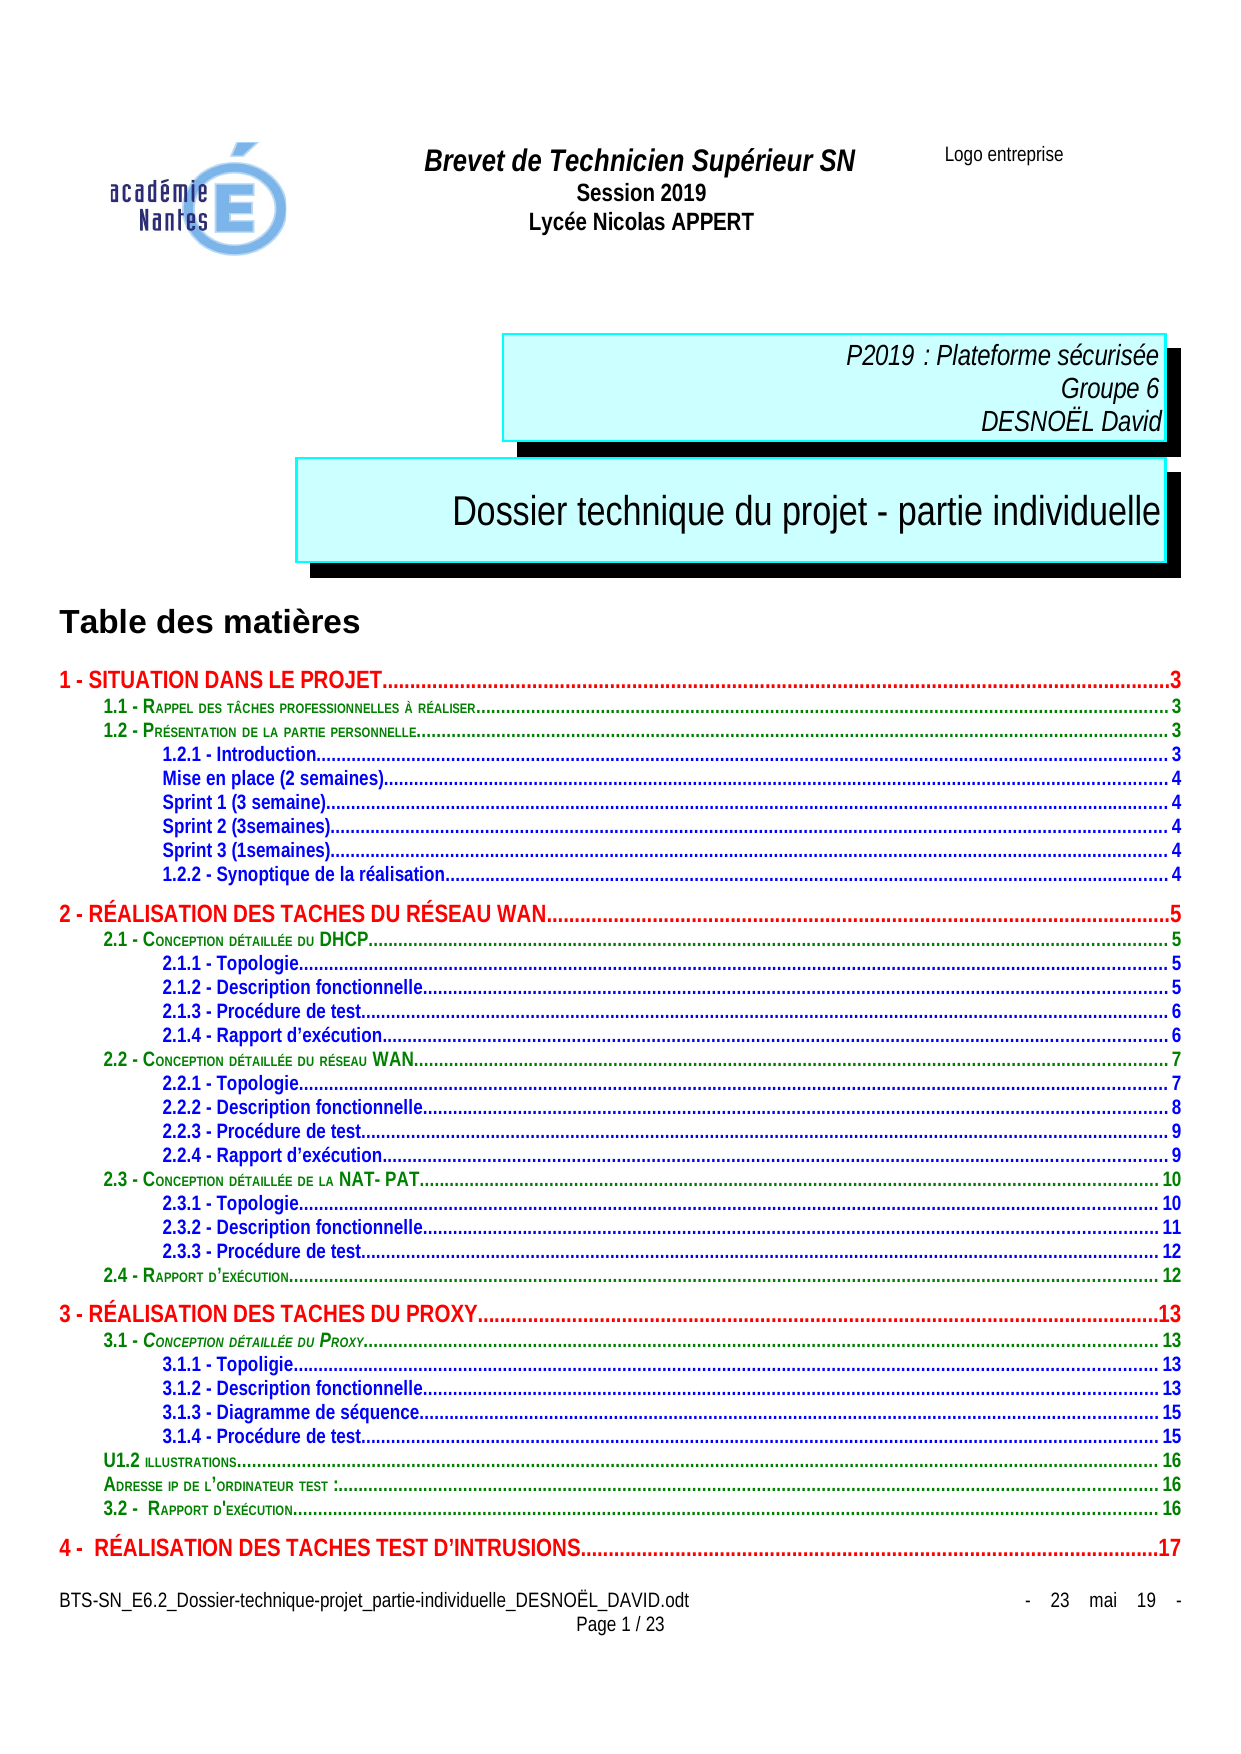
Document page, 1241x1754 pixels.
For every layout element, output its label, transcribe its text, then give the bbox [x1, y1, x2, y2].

text Sprint 1 (3 semaine) 4 [162, 790, 1181, 814]
text 3.2 - Rapport d'exécution 16 [103, 1496, 1181, 1520]
text 2.3.2 - Description fonctionnelle 11 [162, 1215, 1181, 1239]
text 3.1.4 - Procédure de test 15 [162, 1424, 1181, 1448]
text U1.2 illustrations 16 [103, 1448, 1181, 1472]
text 4 - Réalisation des taches Test d’intrusions 17 [59, 1532, 1181, 1561]
text 2.1 - Conception détaillée du DHCP 5 [103, 927, 1181, 951]
text 3.1.2 - Description fonctionnelle 13 [162, 1376, 1181, 1400]
text 1.2.2 - Synoptique de la réalisation 4 [162, 862, 1181, 886]
text Groupe 6 [504, 366, 1164, 399]
text 2.2.1 - Topologie 7 [162, 1071, 1181, 1095]
text 2.1.2 - Description fonctionnelle 5 [162, 975, 1181, 999]
text 1.2 - Présentation de la partie personnelle 3 [103, 718, 1181, 742]
text 2.2.4 - Rapport d’exécution 9 [162, 1143, 1181, 1167]
picture [110, 142, 287, 256]
text 2 - Réalisation des taches du Réseau wan 5 [59, 898, 1181, 927]
text 2.2.3 - Procédure de test 9 [162, 1119, 1181, 1143]
text 1 - Situation dans le projet 3 [59, 665, 1181, 694]
text 2.2 - Conception détaillée du réseau WAN 7 [103, 1047, 1181, 1071]
text Dossier technique du projet - partie individuelle [298, 481, 1164, 529]
subtitle Table des matières [59, 603, 1181, 640]
text 3.1.1 - Topoligie 13 [162, 1352, 1181, 1376]
text 2.1.4 - Rapport d’exécution 6 [162, 1023, 1181, 1047]
text 2.2.2 - Description fonctionnelle 8 [162, 1095, 1181, 1119]
text 1.1 - Rappel des tâches professionnelles à réaliser 3 [103, 694, 1181, 718]
text Sprint 3 (1semaines) 4 [162, 838, 1181, 862]
text 3.1 - Conception détaillée du Proxy 13 [103, 1328, 1181, 1352]
text 2.1.3 - Procédure de test 6 [162, 999, 1181, 1023]
text Adresse ip de l’ordinateur test : 16 [103, 1472, 1181, 1496]
text DESNOËL David [504, 399, 1164, 440]
text Sprint 2 (3semaines) 4 [162, 814, 1181, 838]
text P2019 : Plateforme sécurisée [504, 335, 1164, 366]
text 3 - Réalisation des taches du Proxy 13 [59, 1299, 1181, 1328]
text 2.4 - Rapport d’exécution 12 [103, 1263, 1181, 1287]
text 2.3 - Conception détaillée de la NAT- PAT 10 [103, 1167, 1181, 1191]
text 2.1.1 - Topologie 5 [162, 951, 1181, 975]
text 2.3.1 - Topologie 10 [162, 1191, 1181, 1215]
text 2.3.3 - Procédure de test 12 [162, 1239, 1181, 1263]
text 1.2.1 - Introduction 3 [162, 742, 1181, 766]
text 3.1.3 - Diagramme de séquence 15 [162, 1400, 1181, 1424]
text Mise en place (2 semaines) 4 [162, 766, 1181, 790]
